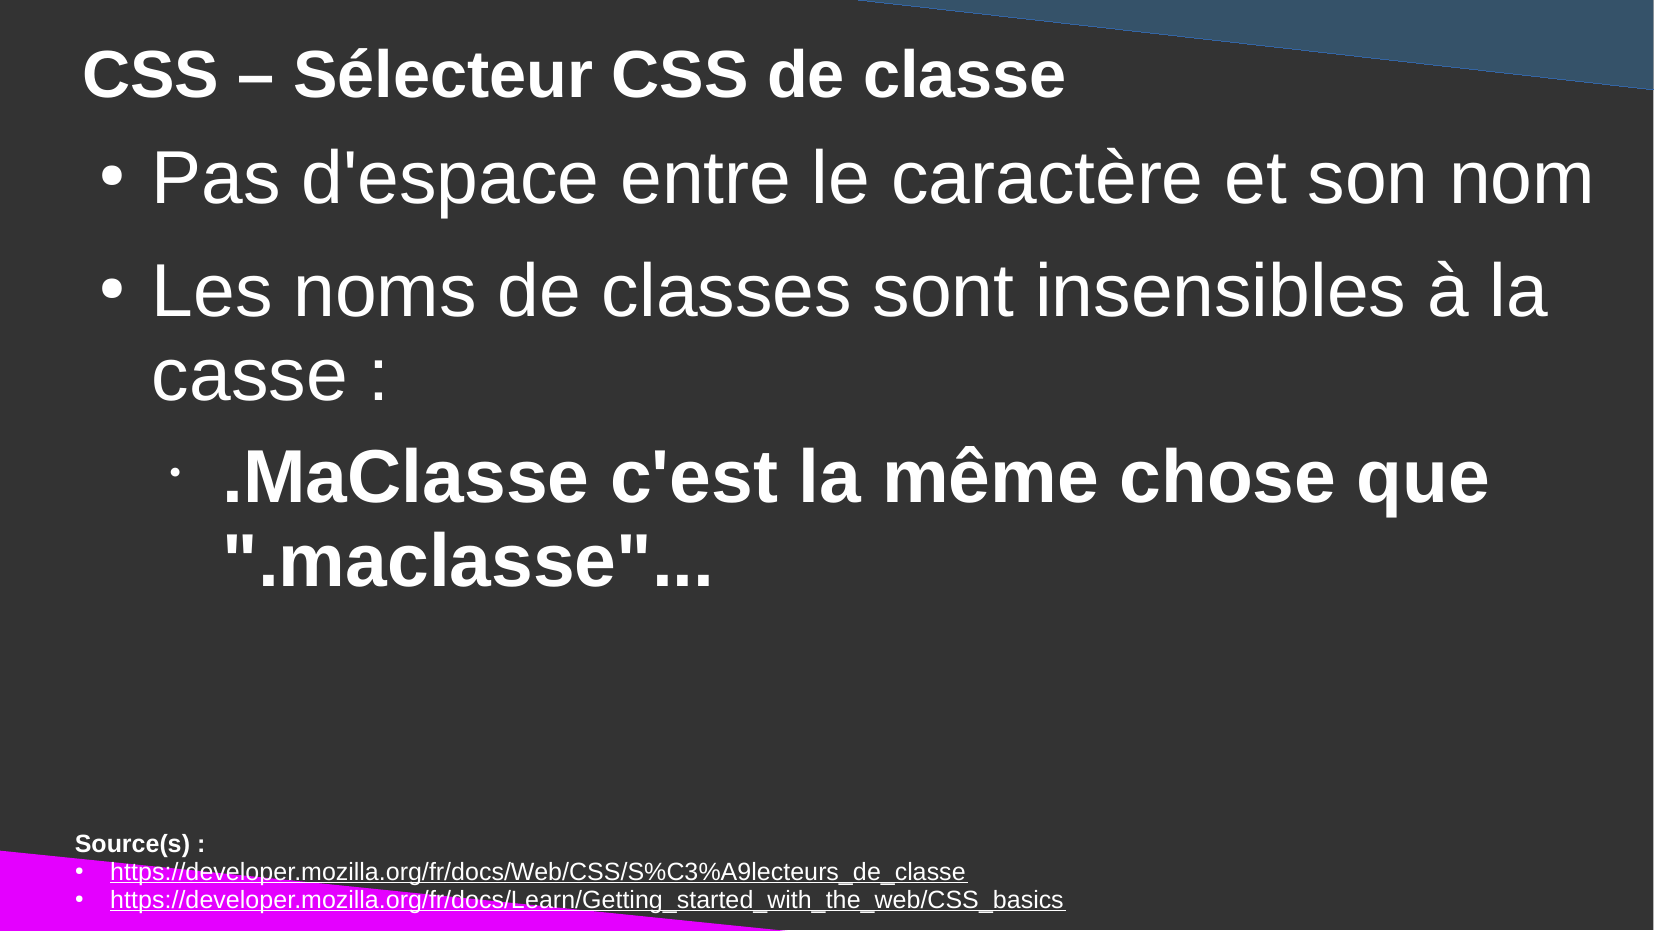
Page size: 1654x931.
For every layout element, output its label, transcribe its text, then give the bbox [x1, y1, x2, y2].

list Pas d'espace entre le caractère et son nom Les noms de classes sont insensibles à la casse : .MaClasse c'est la même chose que ".maclasse"... [80, 135, 1605, 810]
text_box Source(s) : https://developer.mozilla.org/fr/docs/Web/CSS/S%C3%A9lecteurs_de_classe https://developer.mozilla.org/fr/docs/Learn/Getting_started_with_the_web/CSS_basics [60, 822, 1546, 925]
text_box [0, 850, 788, 931]
text_box [858, 0, 1654, 90]
title CSS – Sélecteur CSS de classe [82, 37, 1571, 114]
